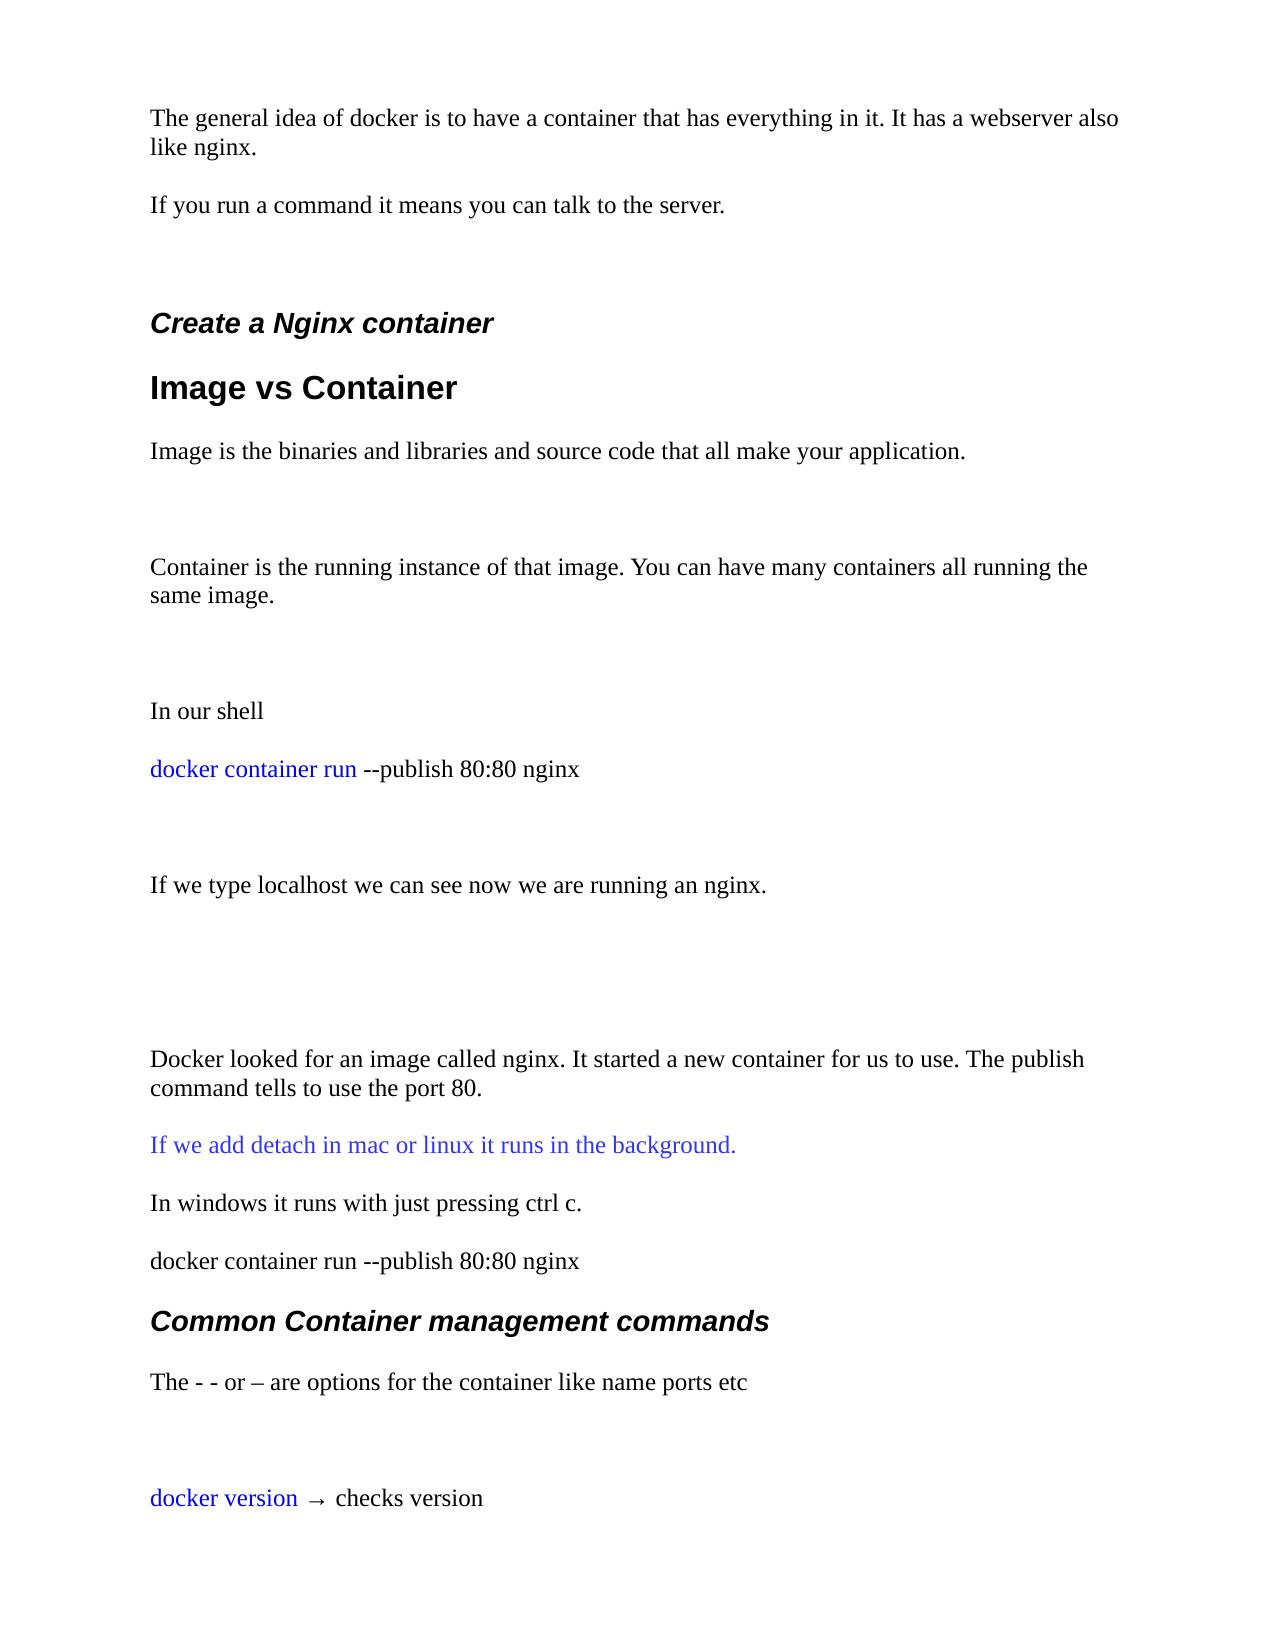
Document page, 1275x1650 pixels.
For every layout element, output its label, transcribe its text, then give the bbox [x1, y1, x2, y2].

text If we type localhost we can see now we are running an nginx. [150, 870, 1125, 899]
subtitle Create a Nginx container [150, 306, 1125, 339]
text The general idea of docker is to have a container that has everything in it. It has a webserver also like nginx. [150, 103, 1125, 161]
text Container is the running instance of that image. You can have many containers all running the same image. [150, 552, 1125, 609]
text docker container run --publish 80:80 nginx [150, 754, 1125, 783]
text The - - or – are options for the container like name ports etc [150, 1367, 1125, 1396]
text In windows it runs with just pressing ctrl c. [150, 1188, 1125, 1217]
text docker container run --publish 80:80 nginx [150, 1246, 1125, 1275]
subtitle Common Container management commands [150, 1304, 1125, 1338]
subtitle Image vs Container [150, 368, 1125, 407]
text If we add detach in mac or linux it runs in the background. [150, 1131, 1125, 1159]
text Image is the binaries and libraries and source code that all make your application. [150, 436, 1125, 465]
text Docker looked for an image called nginx. It started a new container for us to use. The publish command tells to use the port 80. [150, 1044, 1125, 1101]
text In our shell [150, 696, 1125, 725]
text If you run a command it means you can talk to the server. [150, 190, 1125, 218]
text docker version → checks version [150, 1483, 1125, 1512]
